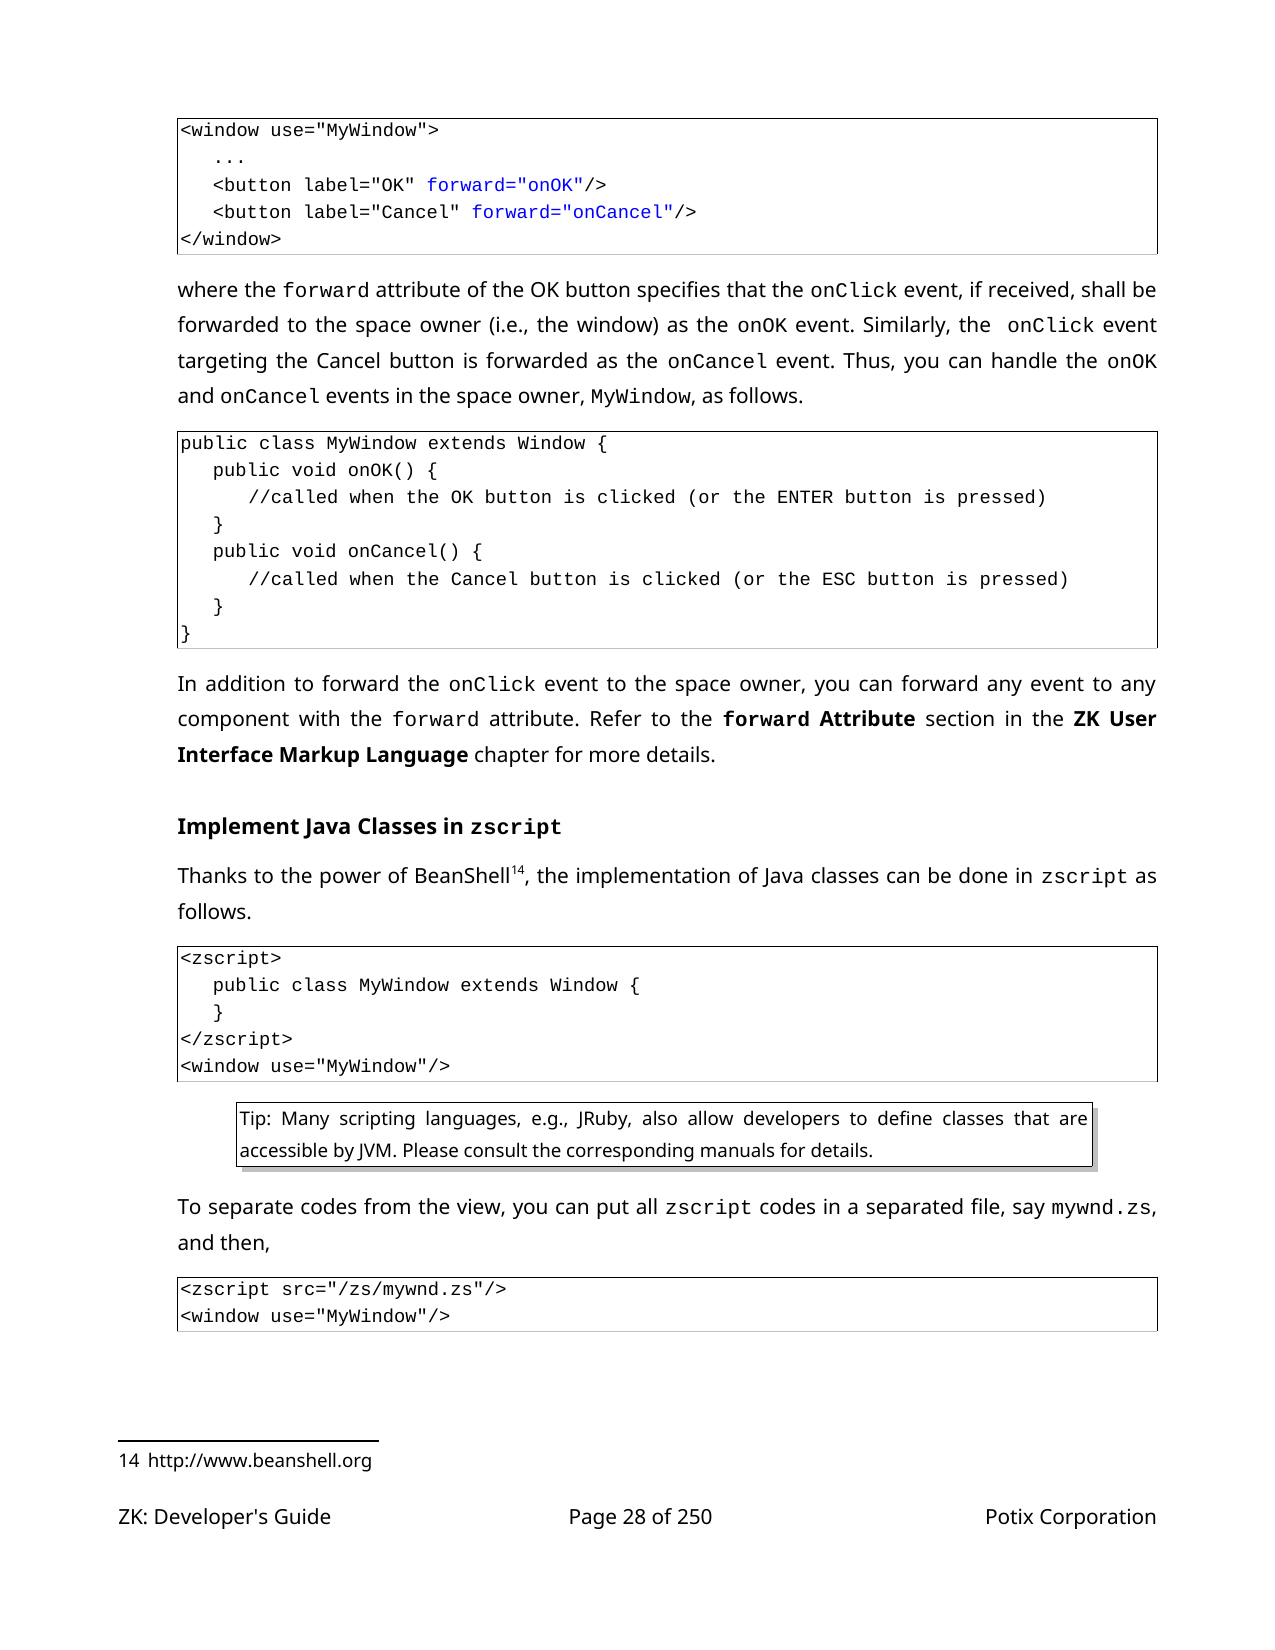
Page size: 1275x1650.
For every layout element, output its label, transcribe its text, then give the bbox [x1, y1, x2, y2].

text } [178, 594, 1157, 618]
text </window> [178, 227, 1157, 254]
text <window use="MyWindow"/> [178, 1304, 1157, 1331]
text } [178, 512, 1157, 536]
text //called when the OK button is clicked (or the ENTER button is pressed) [178, 485, 1157, 509]
text where the forward attribute of the OK button specifies that the onClick event, if received, shall be forwarded to the space owner (i.e., the window) as the onOK event. Similarly, the onClick event targeting the Cancel button is forwarded as the onCancel event. Thus, you can handle the onOK and onCancel events in the space owner, MyWindow, as follows. [177, 275, 1157, 410]
text </zscript> [178, 1027, 1157, 1051]
text To separate codes from the view, you can put all zscript codes in a separated file, say mywnd.zs, and then, [177, 1192, 1157, 1256]
text <zscript src="/zs/mywnd.zs"/> [178, 1278, 1157, 1301]
text //called when the Cancel button is clicked (or the ESC button is pressed) [178, 566, 1157, 591]
text } [178, 621, 1157, 648]
text <button label="Cancel" forward="onCancel"/> [178, 200, 1157, 224]
text <window use="MyWindow"/> [178, 1054, 1157, 1081]
text } [178, 1000, 1157, 1024]
text <window use="MyWindow"> [178, 119, 1157, 142]
text public class MyWindow extends Window { [178, 432, 1157, 455]
text ... [178, 145, 1157, 169]
text public void onOK() { [178, 458, 1157, 482]
text public class MyWindow extends Window { [178, 973, 1157, 997]
text public void onCancel() { [178, 539, 1157, 563]
text <zscript> [178, 947, 1157, 970]
text Tip: Many scripting languages, e.g., JRuby, also allow developers to define classes that are accessible by JVM. Please consult the corresponding manuals for details. [237, 1103, 1092, 1166]
subtitle Implement Java Classes in zscript [177, 811, 1157, 841]
text Thanks to the power of BeanShell, the implementation of Java classes can be done in zscript as follows. [177, 861, 1157, 925]
text <button label="OK" forward="onOK"/> [178, 172, 1157, 197]
text http://www.beanshell.org [118, 1447, 1157, 1473]
text In addition to forward the onClick event to the space owner, you can forward any event to any component with the forward attribute. Refer to the forward Attribute section in the ZK User Interface Markup Language chapter for more details. [177, 669, 1157, 768]
